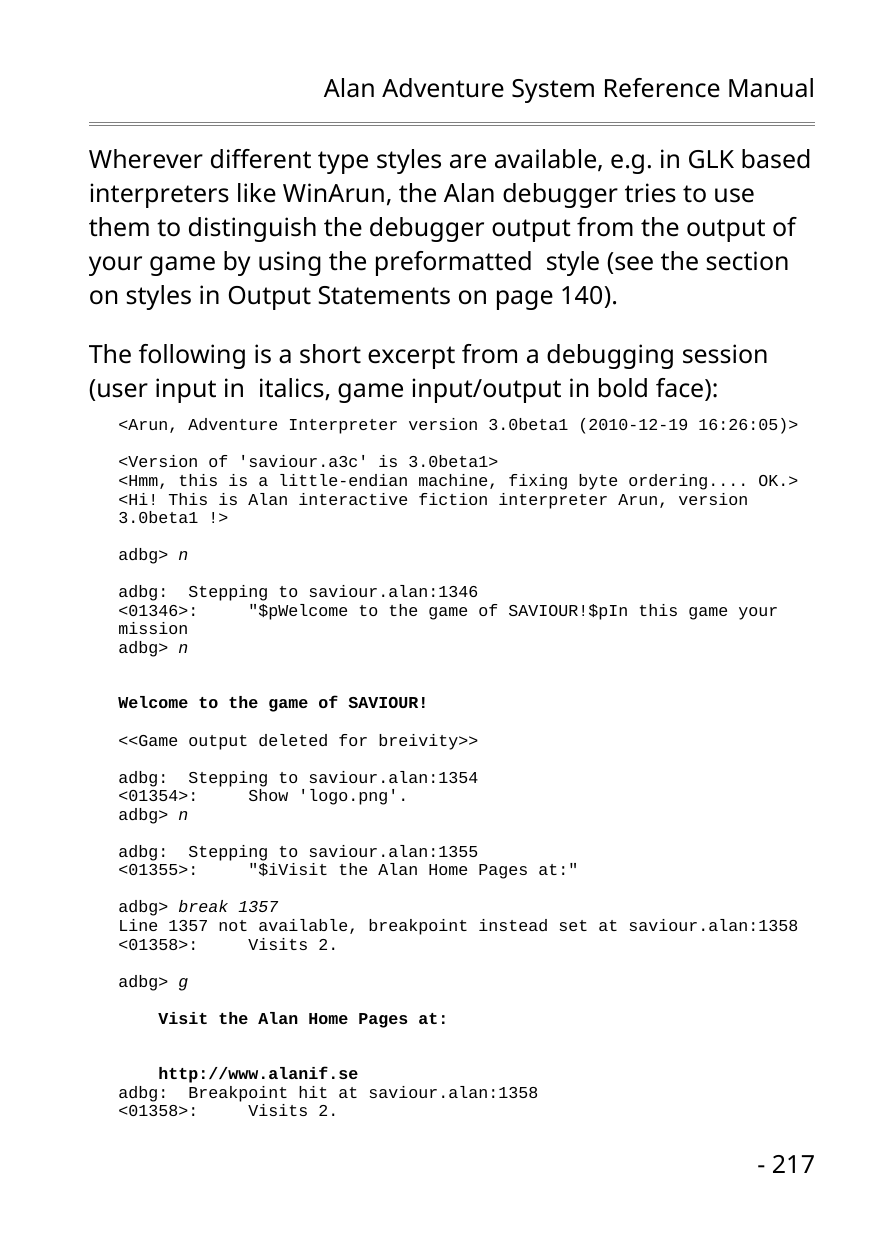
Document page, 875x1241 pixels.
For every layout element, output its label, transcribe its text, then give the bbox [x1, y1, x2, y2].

text <<Game output deleted for breivity>> [118, 732, 815, 751]
text <01358>: Visits 2. [118, 936, 815, 955]
text <Arun, Adventure Interpreter version 3.0beta1 (2010-12-19 16:26:05)> [118, 417, 815, 436]
text <Hi! This is Alan interactive fiction interpreter Arun, version [118, 491, 815, 510]
text http://www.alanif.se [118, 1066, 815, 1085]
text adbg> g [118, 973, 815, 992]
text <01354>: Show 'logo.png'. [118, 788, 815, 807]
text Visit the Alan Home Pages at: [118, 1011, 815, 1029]
text Wherever different type styles are available, e.g. in GLK based interpreters like WinArun, the Alan debugger tries to use them to distinguish the debugger output from the output of your game by using the preformatted style (see the section on styles in Output Statements on page 110). [88, 142, 815, 312]
text adbg: Stepping to saviour.alan:1354 [118, 769, 815, 788]
text adbg: Stepping to saviour.alan:1346 [118, 584, 815, 603]
text <Version of 'saviour.a3c' is 3.0beta1> [118, 454, 815, 473]
text <01346>: "$pWelcome to the game of SAVIOUR!$pIn this game your mission [118, 603, 815, 640]
text <Hmm, this is a little-endian machine, fixing byte ordering.... OK.> [118, 473, 815, 491]
text Line 1357 not available, breakpoint instead set at saviour.alan:1358 [118, 918, 815, 936]
text Welcome to the game of SAVIOUR! [118, 695, 815, 714]
text adbg: Stepping to saviour.alan:1355 [118, 844, 815, 862]
text adbg> n [118, 807, 815, 825]
text adbg> n [118, 640, 815, 658]
text <01355>: "$iVisit the Alan Home Pages at:" [118, 862, 815, 881]
text adbg> break 1357 [118, 899, 815, 918]
text adbg> n [118, 547, 815, 566]
text adbg: Breakpoint hit at saviour.alan:1358 [118, 1085, 815, 1103]
text <01358>: Visits 2. [118, 1103, 815, 1122]
text 3.0beta1 !> [118, 510, 815, 528]
text The following is a short excerpt from a debugging session (user input in italics, game input/output in bold face): [88, 337, 815, 405]
